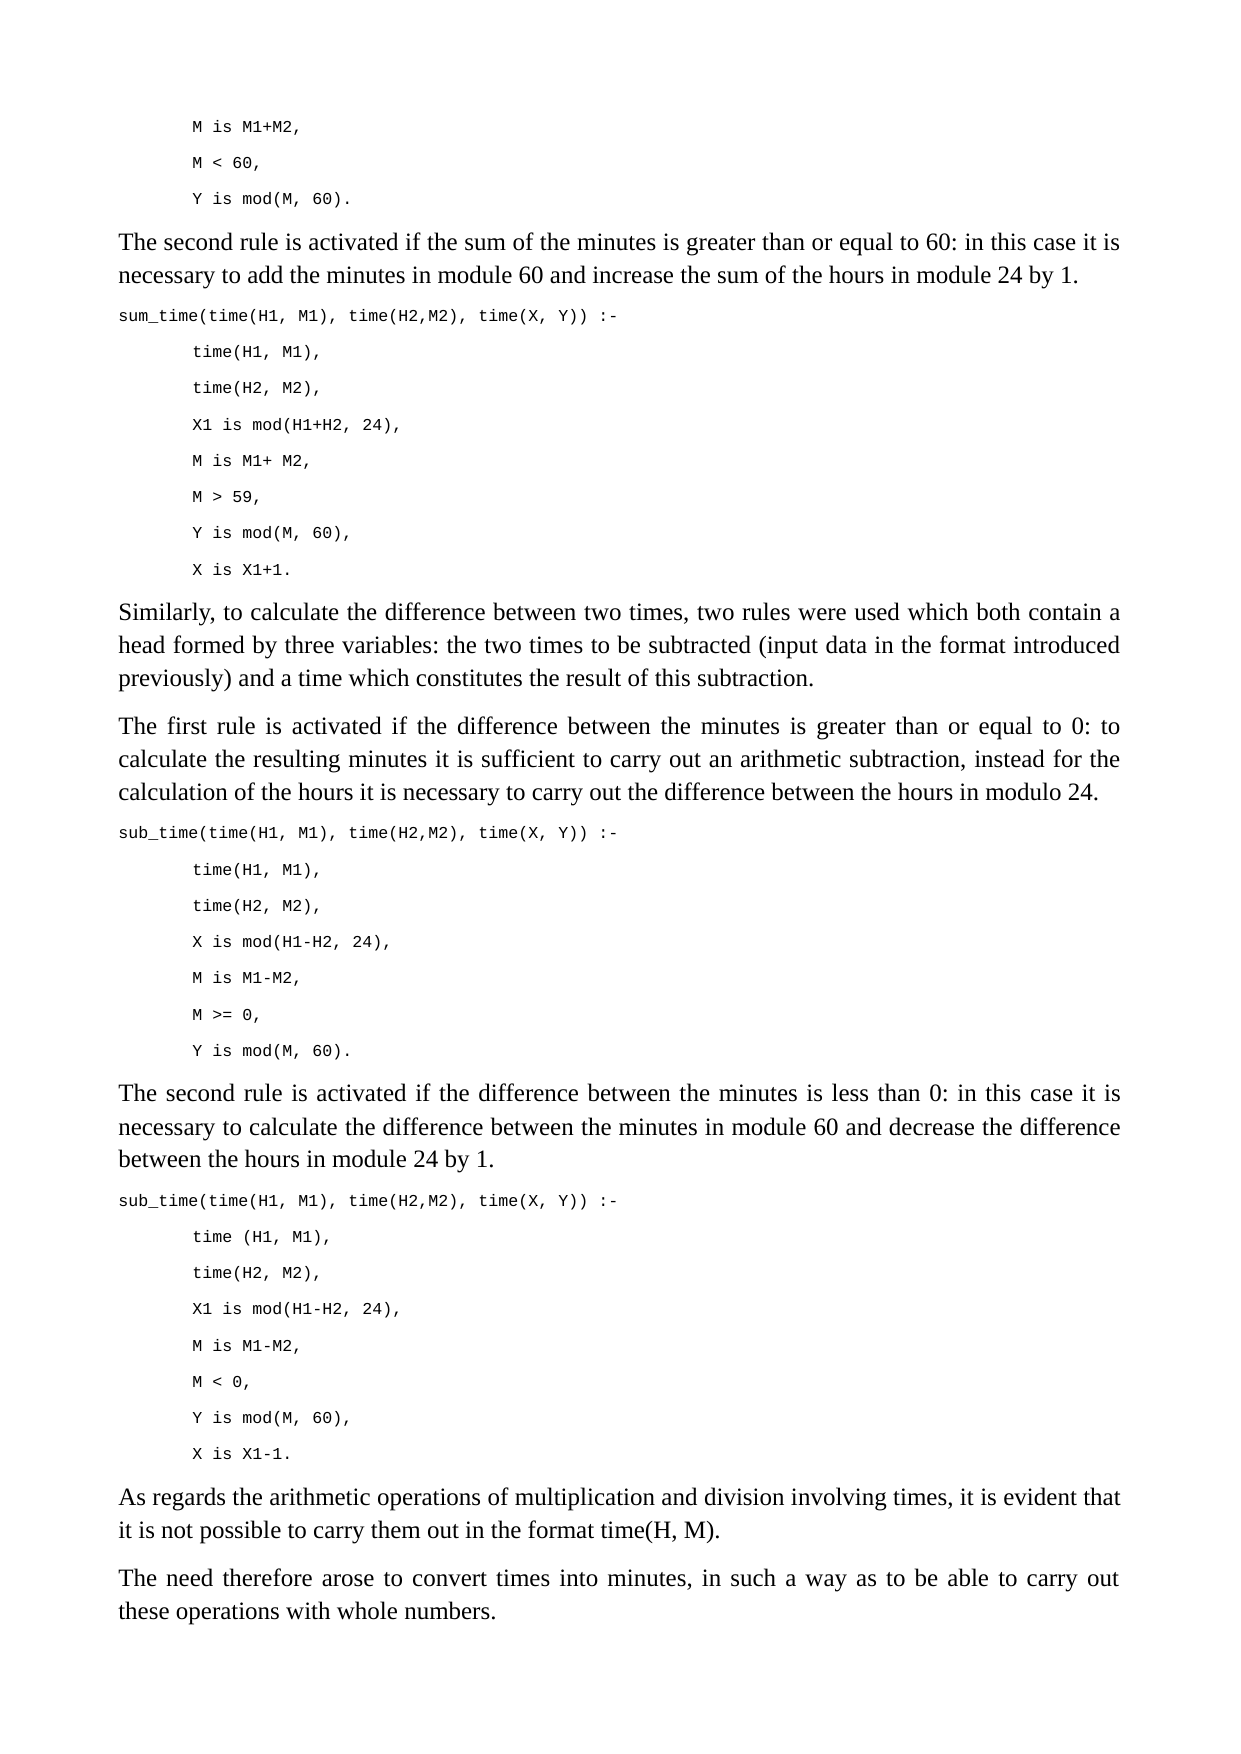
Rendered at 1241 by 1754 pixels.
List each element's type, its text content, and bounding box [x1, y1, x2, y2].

text The second rule is activated if the sum of the minutes is greater than or equal to 60: in this case it is necessary to add the minutes in module 60 and increase the sum of the hours in module 24 by 1. [118, 227, 1122, 289]
text M < 0, [118, 1373, 1122, 1392]
text M is M1-M2, [118, 970, 1122, 989]
text M >= 0, [118, 1006, 1122, 1025]
text X is X1+1. [118, 561, 1122, 580]
text M < 60, [118, 154, 1122, 173]
text Y is mod(M, 60), [118, 1410, 1122, 1428]
text X1 is mod(H1+H2, 24), [118, 416, 1122, 435]
text Y is mod(M, 60). [118, 1042, 1122, 1061]
text Similarly, to calculate the difference between two times, two rules were used which both contain a head formed by three variables: the two times to be subtracted (input data in the format introduced previously) and a time which constitutes the result of this subtraction. [118, 597, 1122, 692]
text time(H2, M2), [118, 1265, 1122, 1283]
text M > 59, [118, 489, 1122, 508]
text The first rule is activated if the difference between the minutes is greater than or equal to 0: to calculate the resulting minutes it is sufficient to carry out an arithmetic subtraction, instead for the calculation of the hours it is necessary to carry out the difference between the hours in modulo 24. [118, 711, 1122, 806]
text M is M1-M2, [118, 1337, 1122, 1356]
text The second rule is activated if the difference between the minutes is less than 0: in this case it is necessary to calculate the difference between the minutes in module 60 and decrease the difference between the hours in module 24 by 1. [118, 1078, 1122, 1173]
text time(H2, M2), [118, 897, 1122, 916]
text X is X1-1. [118, 1446, 1122, 1465]
text sum_time(time(H1, M1), time(H2,M2), time(X, Y)) :- [118, 307, 1122, 326]
text time(H2, M2), [118, 380, 1122, 399]
text X1 is mod(H1-H2, 24), [118, 1301, 1122, 1320]
text Y is mod(M, 60). [118, 191, 1122, 209]
text M is M1+M2, [118, 118, 1122, 137]
text time(H1, M1), [118, 344, 1122, 363]
text sub_time(time(H1, M1), time(H2,M2), time(X, Y)) :- [118, 825, 1122, 844]
text time (H1, M1), [118, 1228, 1122, 1247]
text The need therefore arose to convert times into minutes, in such a way as to be able to carry out these operations with whole numbers. [118, 1563, 1122, 1624]
text Y is mod(M, 60), [118, 525, 1122, 544]
text X is mod(H1-H2, 24), [118, 933, 1122, 952]
text M is M1+ M2, [118, 452, 1122, 471]
text As regards the arithmetic operations of multiplication and division involving times, it is evident that it is not possible to carry them out in the format time(H, M). [118, 1482, 1122, 1544]
text sub_time(time(H1, M1), time(H2,M2), time(X, Y)) :- [118, 1192, 1122, 1211]
text time(H1, M1), [118, 861, 1122, 880]
